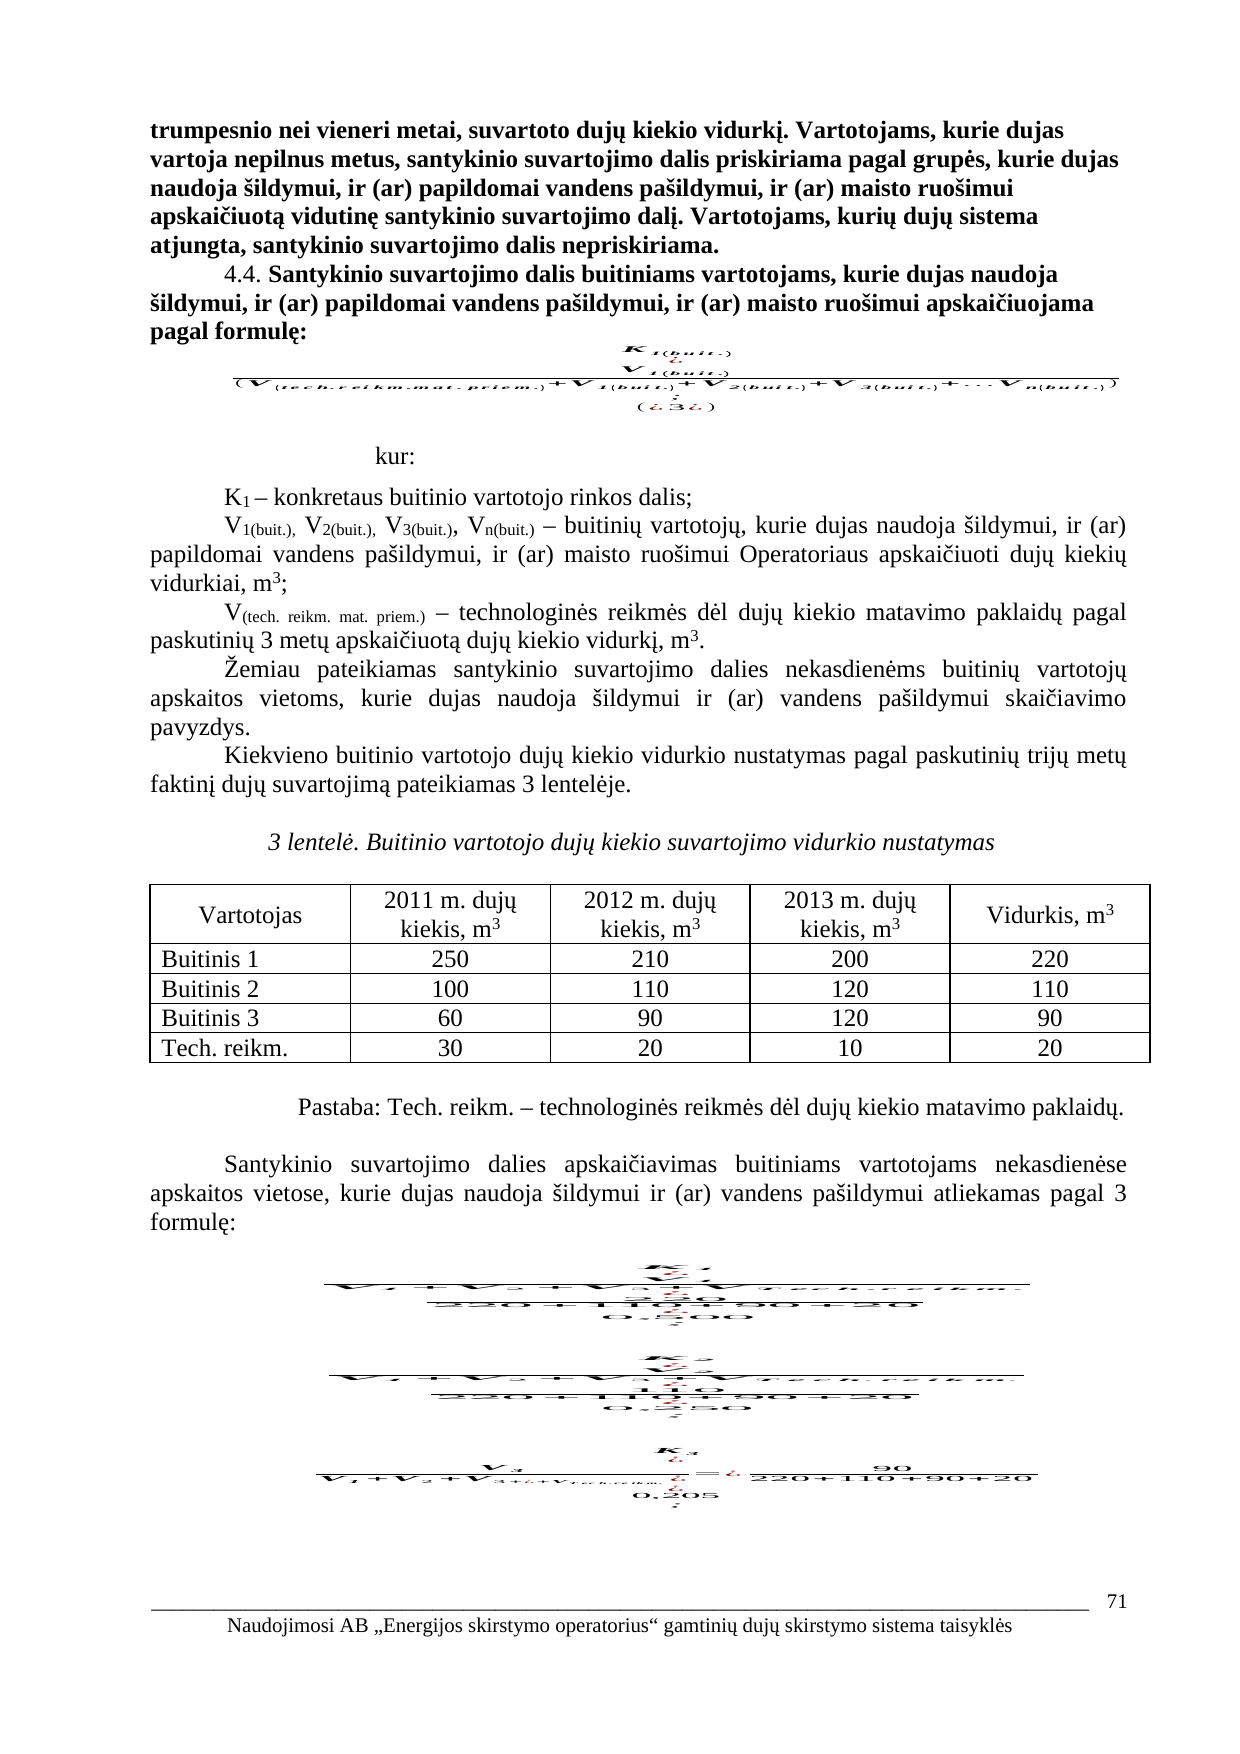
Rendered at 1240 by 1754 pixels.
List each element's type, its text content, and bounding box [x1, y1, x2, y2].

text 4.4. Santykinio suvartojimo dalis buitiniams vartotojams, kurie dujas naudoja šildymui, ir (ar) papildomai vandens pašildymui, ir (ar) maisto ruošimui apskaičiuojama pagal formulę: [150, 259, 1127, 345]
table_cell 220 [951, 944, 1149, 973]
table_header 2012 m. dujų kiekis, m3 [551, 885, 749, 943]
table_cell 210 [551, 944, 749, 973]
text Pastaba: Tech. reikm. – technologinės reikmės dėl dujų kiekio matavimo paklaidų. [150, 1092, 1127, 1121]
table_cell 110 [551, 974, 749, 1002]
table_cell 100 [351, 974, 550, 1002]
table_cell 90 [551, 1004, 749, 1032]
table_cell 90 [951, 1004, 1149, 1032]
table_cell Buitinis 2 [151, 974, 350, 1002]
table_cell 250 [351, 944, 550, 973]
text K1 – konkretaus buitinio vartotojo rinkos dalis; [150, 482, 1127, 511]
table_cell Buitinis 3 [151, 1004, 350, 1032]
text Žemiau pateikiamas santykinio suvartojimo dalies nekasdienėms buitinių vartotojų apskaitos vietoms, kurie dujas naudoja šildymui ir (ar) vandens pašildymui skaičiavimo pavyzdys. [150, 654, 1127, 741]
table_cell 20 [951, 1033, 1149, 1062]
text 3 lentelė. Buitinio vartotojo dujų kiekio suvartojimo vidurkio nustatymas [150, 827, 1127, 856]
table_cell 110 [951, 974, 1149, 1002]
table_cell 120 [751, 974, 949, 1002]
table_header Vartotojas [151, 885, 350, 943]
text trumpesnio nei vieneri metai, suvartoto dujų kiekio vidurkį. Vartotojams, kurie dujas vartoja nepilnus metus, santykinio suvartojimo dalis priskiriama pagal grupės, kurie dujas naudoja šildymui, ir (ar) papildomai vandens pašildymui, ir (ar) maisto ruošimui apskaičiuotą vidutinę santykinio suvartojimo dalį. Vartotojams, kurių dujų sistema atjungta, santykinio suvartojimo dalis nepriskiriama. [150, 115, 1127, 259]
text Kiekvieno buitinio vartotojo dujų kiekio vidurkio nustatymas pagal paskutinių trijų metų faktinį dujų suvartojimą pateikiamas 3 lentelėje. [150, 741, 1127, 798]
table_header Vidurkis, m3 [951, 885, 1149, 943]
table_cell Buitinis 1 [151, 944, 350, 973]
table_cell 30 [351, 1033, 550, 1062]
text kur: [150, 441, 1127, 470]
table_cell 10 [751, 1033, 949, 1062]
text Santykinio suvartojimo dalies apskaičiavimas buitiniams vartotojams nekasdienėse apskaitos vietose, kurie dujas naudoja šildymui ir (ar) vandens pašildymui atliekamas pagal 3 formulę: [150, 1149, 1127, 1236]
table_cell 60 [351, 1004, 550, 1032]
table_cell 20 [551, 1033, 749, 1062]
table_header 2011 m. dujų kiekis, m3 [351, 885, 550, 943]
table_cell 200 [751, 944, 949, 973]
text V1(buit.), V2(buit.), V3(buit.), Vn(buit.) – buitinių vartotojų, kurie dujas naudoja šildymui, ir (ar) papildomai vandens pašildymui, ir (ar) maisto ruošimui Operatoriaus apskaičiuoti dujų kiekių vidurkiai, m3; [150, 511, 1127, 597]
table_cell Tech. reikm. [151, 1033, 350, 1062]
table_cell 120 [751, 1004, 949, 1032]
table_header 2013 m. dujų kiekis, m3 [751, 885, 949, 943]
text V(tech. reikm. mat. priem.) – technologinės reikmės dėl dujų kiekio matavimo paklaidų pagal paskutinių 3 metų apskaičiuotą dujų kiekio vidurkį, m3. [150, 597, 1127, 654]
